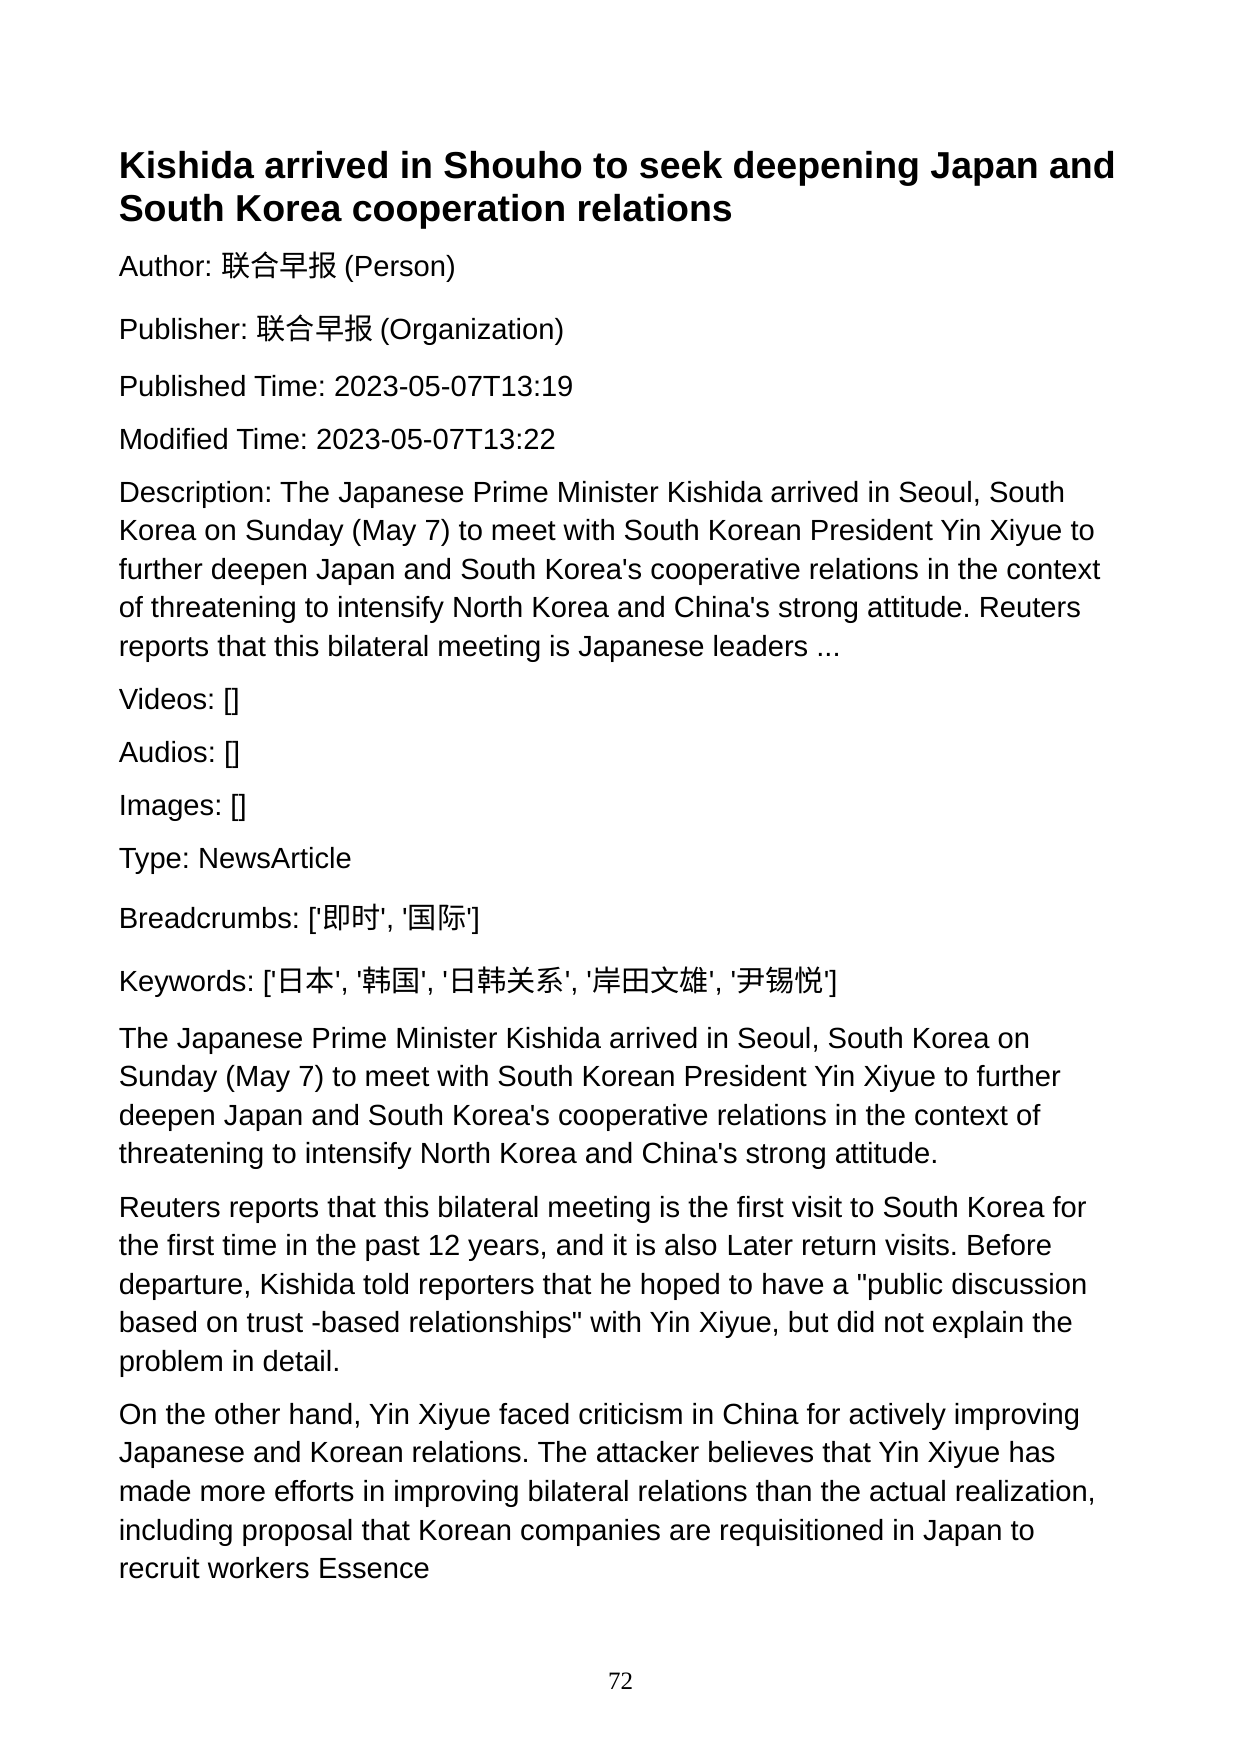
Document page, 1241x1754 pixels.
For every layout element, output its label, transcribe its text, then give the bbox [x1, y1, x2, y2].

subtitle Kishida arrived in Shouho to seek deepening Japan and South Korea cooperation relations [118, 143, 1122, 230]
text Modified Time: 2023-05-07T13:22 [118, 422, 1122, 455]
text Publisher: 联合早报 (Organization) [118, 305, 1122, 348]
text Published Time: 2023-05-07T13:19 [118, 368, 1122, 402]
text Reuters reports that this bilateral meeting is the first visit to South Korea for the first time in the past 12 years, and it is also Later return visits. Before departure, Kishida told reporters that he hoped to have a "public discussion based on trust -based relationships" with Yin Xiyue, but did not explain the problem in detail. [118, 1189, 1122, 1377]
text Audios: [] [118, 735, 1122, 769]
text Author: 联合早报 (Person) [118, 242, 1122, 284]
text The Japanese Prime Minister Kishida arrived in Seoul, South Korea on Sunday (May 7) to meet with South Korean President Yin Xiyue to further deepen Japan and South Korea's cooperative relations in the context of threatening to intensify North Korea and China's strong attitude. [118, 1021, 1122, 1170]
text Videos: [] [118, 682, 1122, 716]
text Type: NewsArticle [118, 841, 1122, 875]
text Keywords: ['日本', '韩国', '日韩关系', '岸田文雄', '尹锡悦'] [118, 958, 1122, 1000]
text Breadcrumbs: ['即时', '国际'] [118, 894, 1122, 937]
text Description: The Japanese Prime Minister Kishida arrived in Seoul, South Korea on Sunday (May 7) to meet with South Korean President Yin Xiyue to further deepen Japan and South Korea's cooperative relations in the context of threatening to intensify North Korea and China's strong attitude. Reuters reports that this bilateral meeting is Japanese leaders ... [118, 475, 1122, 662]
text Images: [] [118, 788, 1122, 822]
text On the other hand, Yin Xiyue faced criticism in China for actively improving Japanese and Korean relations. The attacker believes that Yin Xiyue has made more efforts in improving bilateral relations than the actual realization, including proposal that Korean companies are requisitioned in Japan to recruit workers Essence [118, 1397, 1122, 1584]
